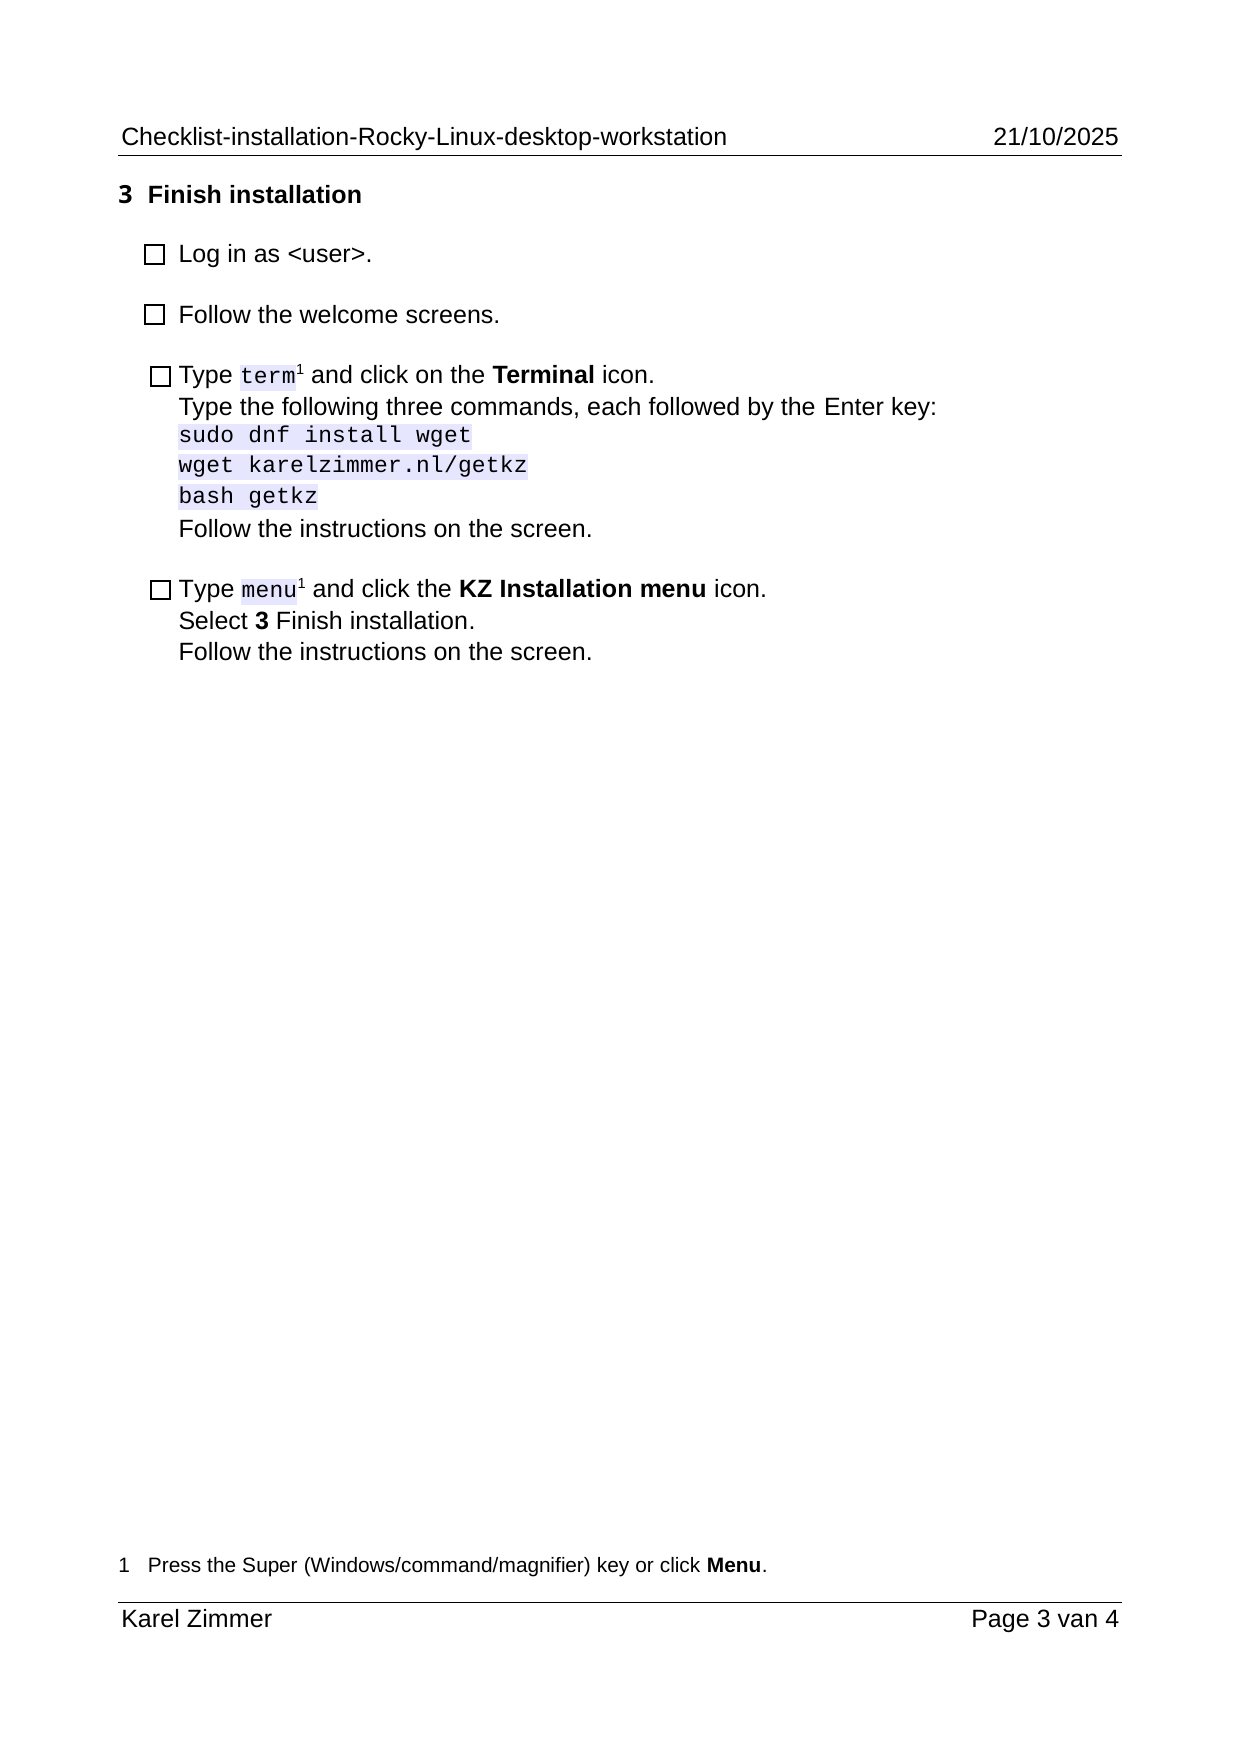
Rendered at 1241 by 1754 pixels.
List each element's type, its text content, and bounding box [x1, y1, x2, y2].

table_cell Type term and click on the Terminal icon. [177, 360, 1122, 392]
table_header [142, 239, 177, 269]
table_cell [142, 300, 177, 330]
table_cell [118, 636, 142, 667]
table_header [118, 239, 142, 269]
table_cell [118, 544, 142, 574]
table_cell [142, 514, 177, 544]
table_cell bash getkz [177, 483, 1122, 513]
table_cell wget karelzimmer.nl/getkz [177, 453, 1122, 483]
table_cell [142, 330, 177, 360]
table_cell [118, 453, 142, 483]
table_cell [177, 544, 1122, 574]
table_cell [142, 574, 177, 606]
table_cell [177, 269, 1122, 300]
table_cell [118, 514, 142, 544]
table_cell [118, 483, 142, 513]
table_cell [118, 606, 142, 636]
table_cell Follow the instructions on the screen. [177, 514, 1122, 544]
table_cell [118, 574, 142, 606]
table_cell [142, 360, 177, 392]
table_cell Select 3 Finish installation. [177, 606, 1122, 636]
table_header Log in as <user>. [177, 239, 1122, 269]
table_cell sudo dnf install wget [177, 423, 1122, 453]
table_cell Type the following three commands, each followed by the Enter key: [177, 392, 1122, 422]
table_cell [142, 423, 177, 453]
table_cell [118, 269, 142, 300]
table_cell [118, 423, 142, 453]
table_cell [142, 636, 177, 667]
table_cell Follow the welcome screens. [177, 300, 1122, 330]
table_cell Type menu1 and click the KZ Installation menu icon. [177, 574, 1122, 606]
table_cell [142, 453, 177, 483]
table_cell [177, 330, 1122, 360]
table_cell [118, 300, 142, 330]
table_cell [142, 606, 177, 636]
table_cell [142, 544, 177, 574]
table_cell [118, 330, 142, 360]
table_cell [142, 392, 177, 422]
list Finish installation [118, 177, 1122, 211]
table_cell [142, 483, 177, 513]
table_cell [118, 360, 142, 392]
table_cell [142, 269, 177, 300]
table_cell [118, 392, 142, 422]
table_cell Follow the instructions on the screen. [177, 636, 1122, 667]
